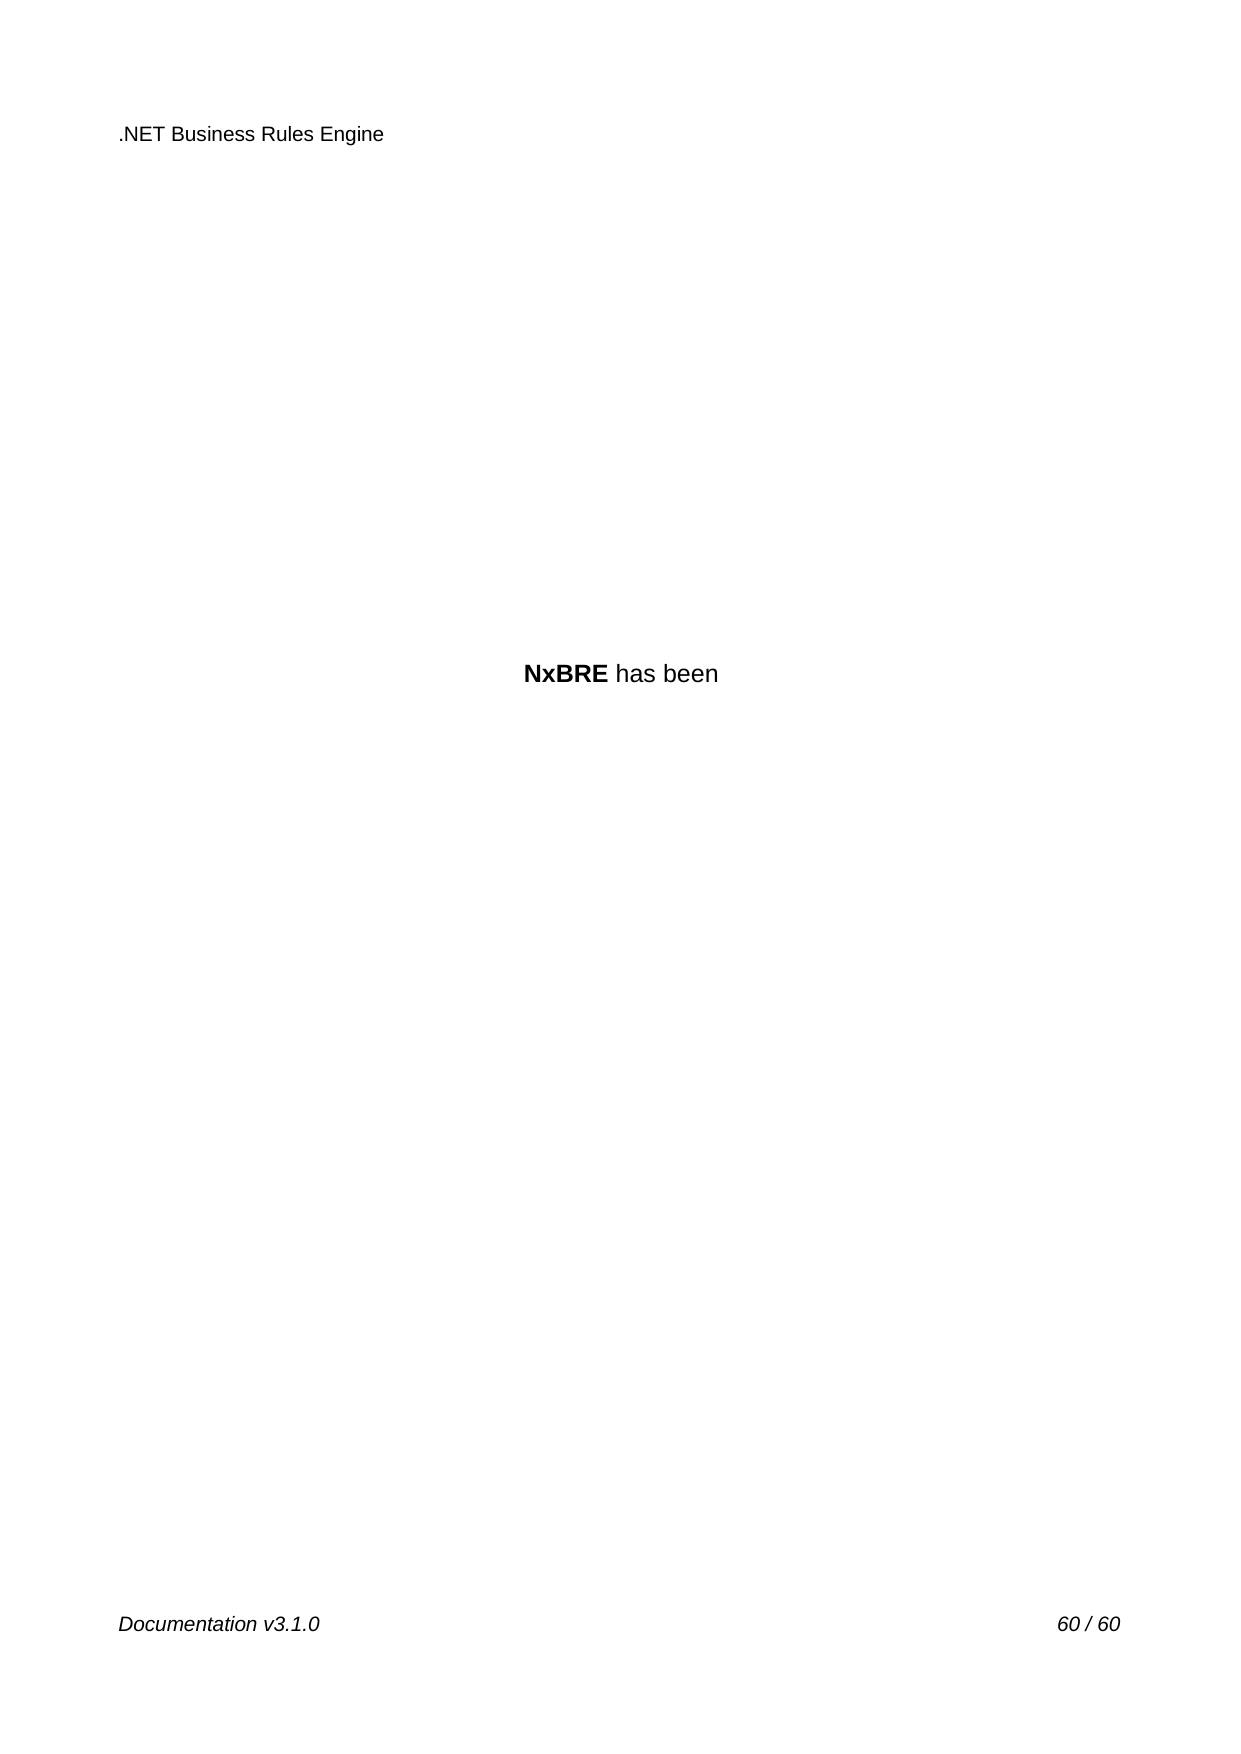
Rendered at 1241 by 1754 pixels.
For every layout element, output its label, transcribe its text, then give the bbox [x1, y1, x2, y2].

text NxBRE has been [118, 659, 1124, 687]
